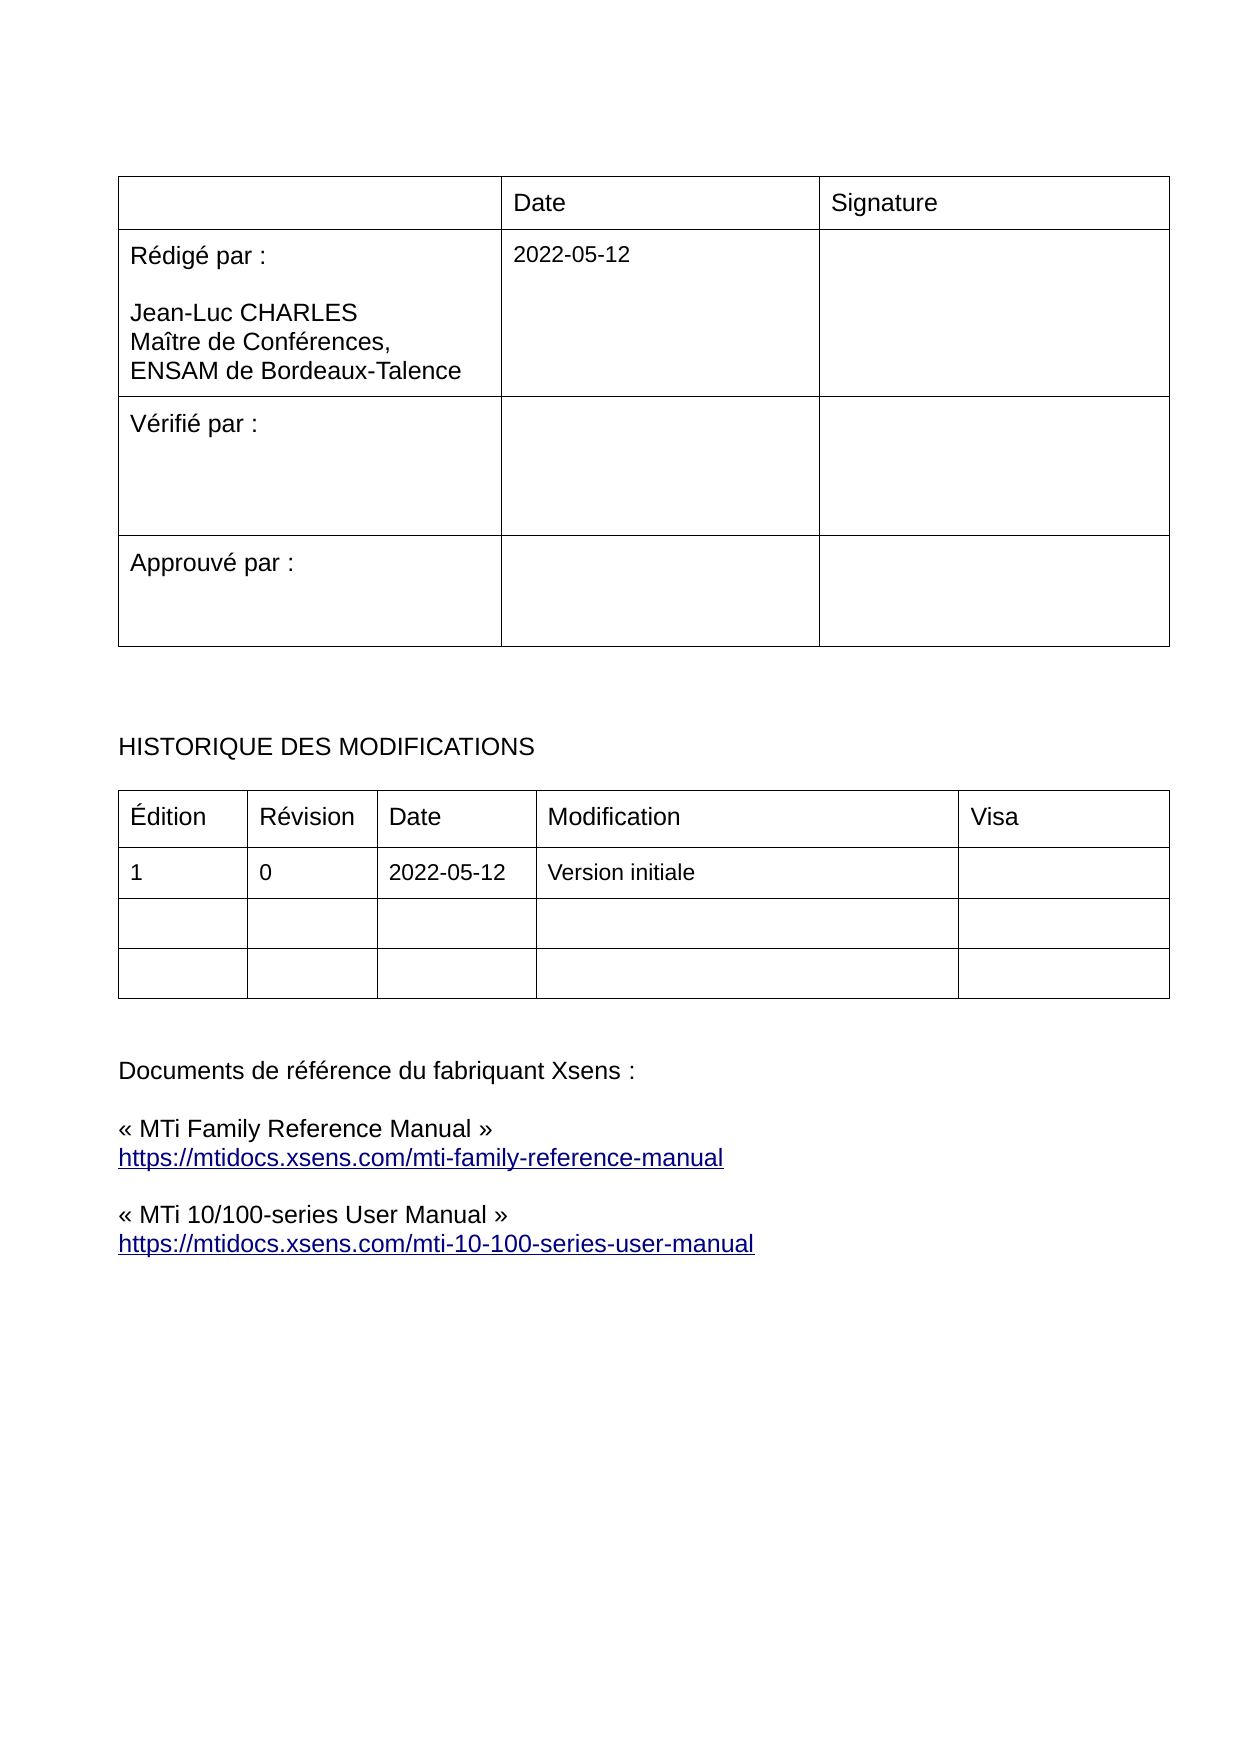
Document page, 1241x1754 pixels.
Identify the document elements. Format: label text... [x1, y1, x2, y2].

text https://mtidocs.xsens.com/mti-10-100-series-user-manual [118, 1229, 1122, 1257]
text « MTi 10/100-series User Manual » [118, 1200, 1122, 1229]
table_cell [820, 536, 1169, 646]
table_cell [378, 899, 536, 948]
table_header Modification [537, 791, 958, 847]
table_header [119, 177, 501, 228]
table_cell 0 [248, 848, 377, 897]
table_cell [502, 536, 819, 646]
table_header Révision [248, 791, 377, 847]
table_cell Rédigé par : Jean-Luc CHARLES Maître de Conférences, ENSAM de Bordeaux-Talence [119, 230, 501, 396]
table_header Visa [959, 791, 1169, 847]
table_header Date [378, 791, 536, 847]
table_cell [959, 899, 1169, 948]
table_header Date [502, 177, 819, 228]
text HISTORIQUE DES MODIFICATIONS [118, 732, 1122, 761]
table_cell [959, 949, 1169, 998]
table_cell [248, 949, 377, 998]
table_cell 1 [119, 848, 247, 897]
table_cell Vérifié par : [119, 397, 501, 535]
table_cell 2022-05-12 [378, 848, 536, 897]
table_cell [378, 949, 536, 998]
table_cell Version initiale [537, 848, 958, 897]
table_cell [502, 397, 819, 535]
text « MTi Family Reference Manual » [118, 1114, 1122, 1142]
table_cell [537, 949, 958, 998]
table_cell [119, 899, 247, 948]
text https://mtidocs.xsens.com/mti-family-reference-manual [118, 1142, 1122, 1171]
text Documents de référence du fabriquant Xsens : [118, 1056, 1122, 1085]
table_cell [820, 230, 1169, 396]
table_cell [959, 848, 1169, 897]
table_header Édition [119, 791, 247, 847]
table_cell Approuvé par : [119, 536, 501, 646]
table_cell [537, 899, 958, 948]
table_header Signature [820, 177, 1169, 228]
table_cell [820, 397, 1169, 535]
table_cell [248, 899, 377, 948]
table_cell 2022-05-12 [502, 230, 819, 396]
table_cell [119, 949, 247, 998]
